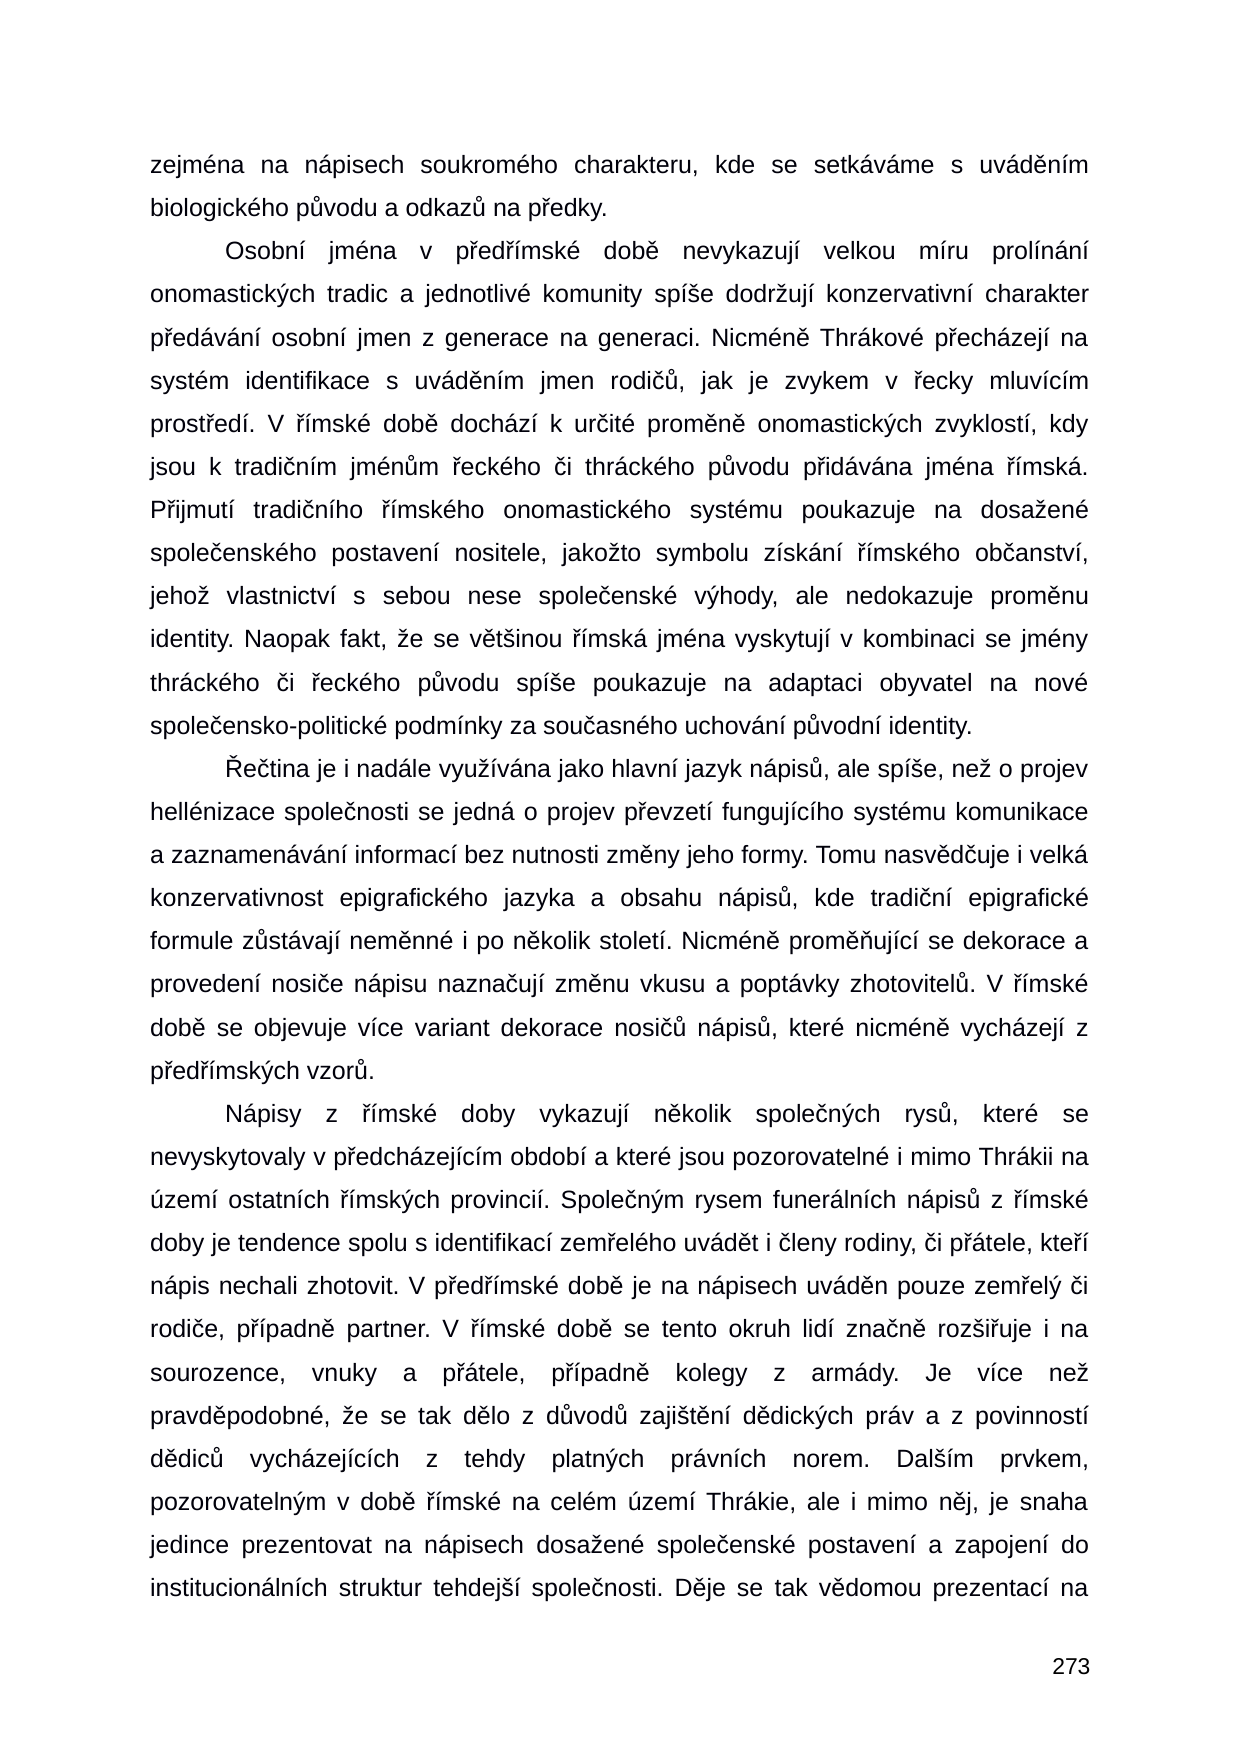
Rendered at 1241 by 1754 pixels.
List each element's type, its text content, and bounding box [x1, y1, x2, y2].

text Osobní jména v předřímské době nevykazují velkou míru prolínání onomastických tradic a jednotlivé komunity spíše dodržují konzervativní charakter předávání osobní jmen z generace na generaci. Nicméně Thrákové přecházejí na systém identifikace s uváděním jmen rodičů, jak je zvykem v řecky mluvícím prostředí. V římské době dochází k určité proměně onomastických zvyklostí, kdy jsou k tradičním jménům řeckého či thráckého původu přidávána jména římská. Přijmutí tradičního římského onomastického systému poukazuje na dosažené společenského postavení nositele, jakožto symbolu získání římského občanství, jehož vlastnictví s sebou nese společenské výhody, ale nedokazuje proměnu identity. Naopak fakt, že se většinou římská jména vyskytují v kombinaci se jmény thráckého či řeckého původu spíše poukazuje na adaptaci obyvatel na nové společensko-politické podmínky za současného uchování původní identity. [150, 236, 1090, 739]
text zejména na nápisech soukromého charakteru, kde se setkáváme s uváděním biologického původu a odkazů na předky. [150, 150, 1090, 222]
text Řečtina je i nadále využívána jako hlavní jazyk nápisů, ale spíše, než o projev hellénizace společnosti se jedná o projev převzetí fungujícího systému komunikace a zaznamenávání informací bez nutnosti změny jeho formy. Tomu nasvědčuje i velká konzervativnost epigrafického jazyka a obsahu nápisů, kde tradiční epigrafické formule zůstávají neměnné i po několik století. Nicméně proměňující se dekorace a provedení nosiče nápisu naznačují změnu vkusu a poptávky zhotovitelů. V římské době se objevuje více variant dekorace nosičů nápisů, které nicméně vycházejí z předřímských vzorů. [150, 754, 1090, 1084]
text Nápisy z římské doby vykazují několik společných rysů, které se nevyskytovaly v předcházejícím období a které jsou pozorovatelné i mimo Thrákii na území ostatních římských provincií. Společným rysem funerálních nápisů z římské doby je tendence spolu s identifikací zemřelého uvádět i členy rodiny, či přátele, kteří nápis nechali zhotovit. V předřímské době je na nápisech uváděn pouze zemřelý či rodiče, případně partner. V římské době se tento okruh lidí značně rozšiřuje i na sourozence, vnuky a přátele, případně kolegy z armády. Je více než pravděpodobné, že se tak dělo z důvodů zajištění dědických práv a z povinností dědiců vycházejících z tehdy platných právních norem. Dalším prvkem, pozorovatelným v době římské na celém území Thrákie, ale i mimo něj, je snaha jedince prezentovat na nápisech dosažené společenské postavení a zapojení do institucionálních struktur tehdejší společnosti. Děje se tak vědomou prezentací na [150, 1099, 1090, 1602]
